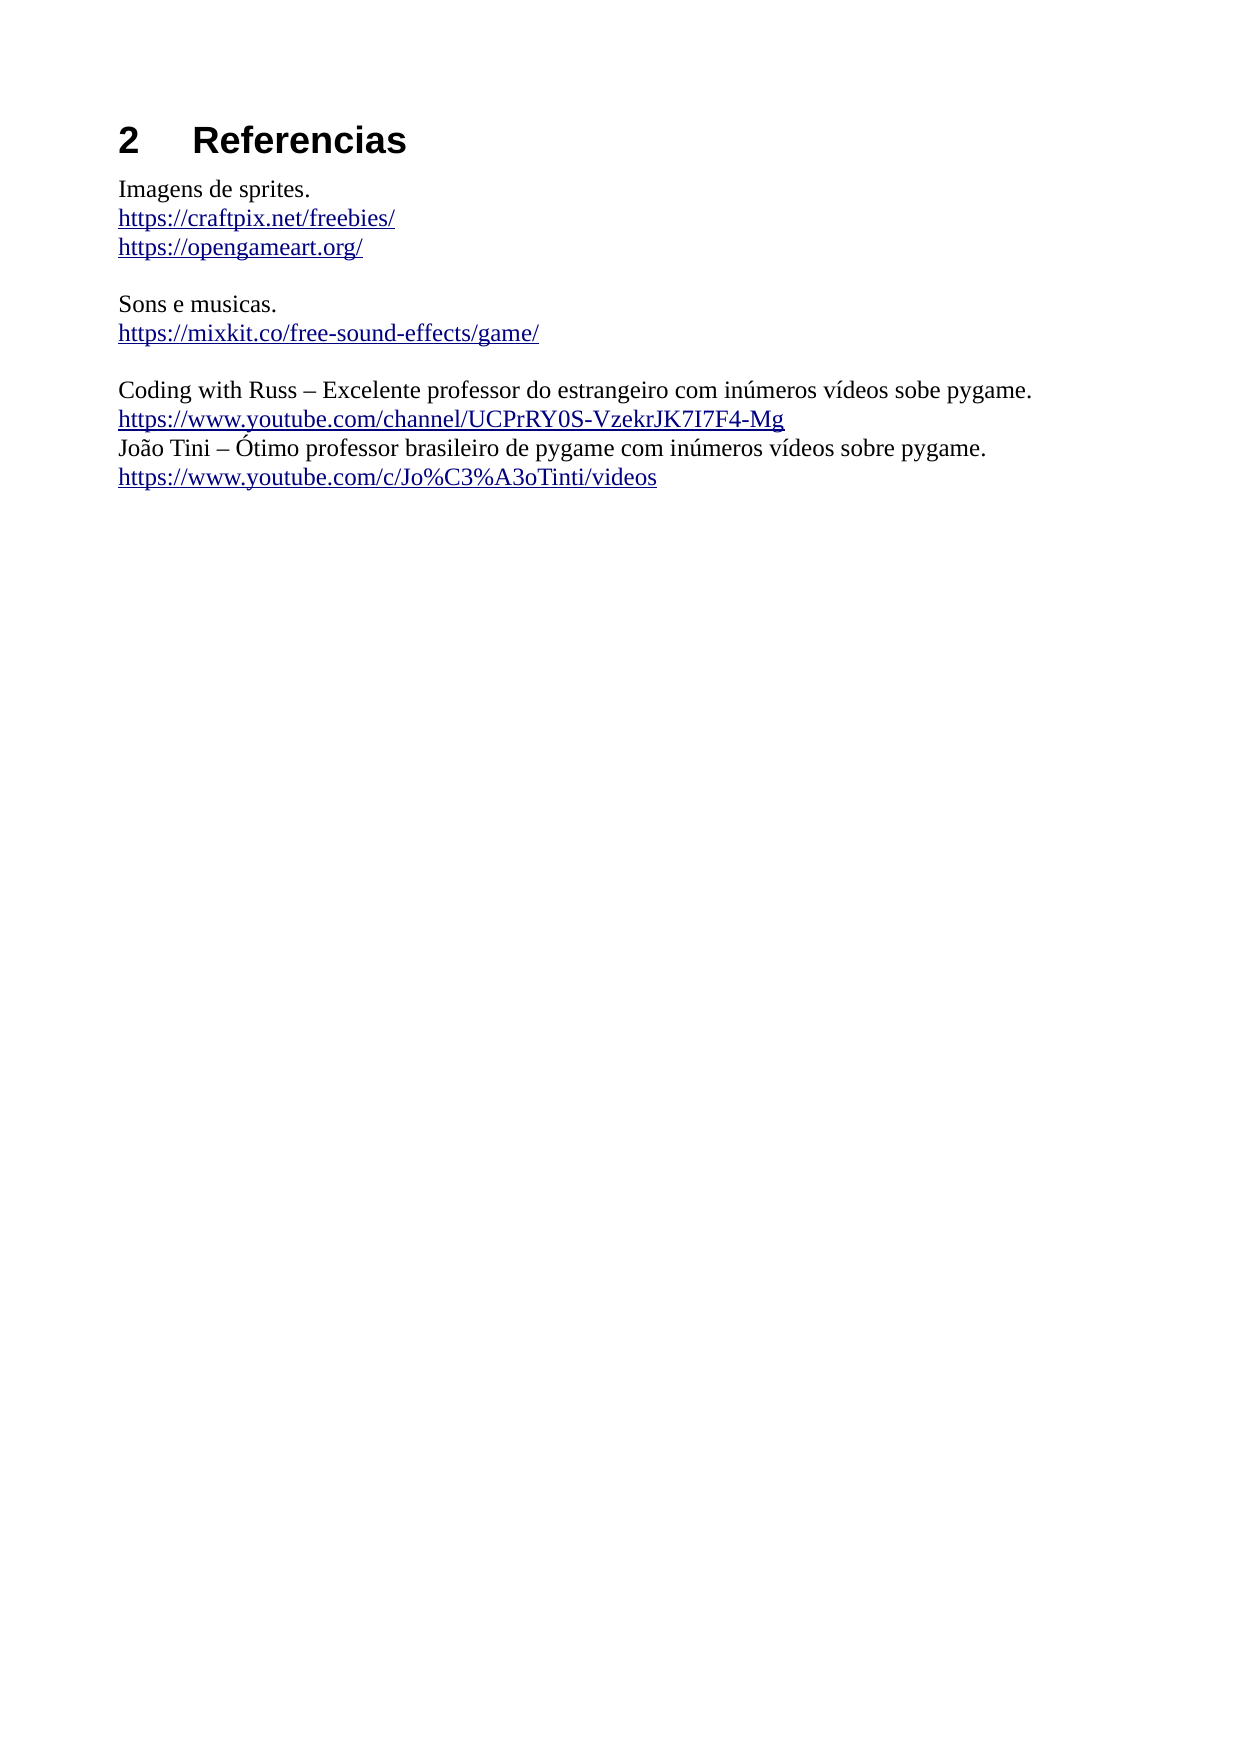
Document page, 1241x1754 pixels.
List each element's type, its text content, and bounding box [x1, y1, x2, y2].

text Sons e musicas. [118, 289, 1122, 318]
subtitle Referencias [118, 118, 1122, 162]
text https://craftpix.net/freebies/ [118, 203, 1122, 232]
text https://mixkit.co/free-sound-effects/game/ [118, 318, 1122, 347]
text Imagens de sprites. [118, 174, 1122, 203]
text https://www.youtube.com/channel/UCPrRY0S-VzekrJK7I7F4-Mg [118, 404, 1122, 433]
text https://www.youtube.com/c/Jo%C3%A3oTinti/videos [118, 462, 1122, 491]
text Coding with Russ – Excelente professor do estrangeiro com inúmeros vídeos sobe pygame. [118, 376, 1122, 404]
text João Tini – Ótimo professor brasileiro de pygame com inúmeros vídeos sobre pygame. [118, 433, 1122, 462]
text https://opengameart.org/ [118, 232, 1122, 261]
